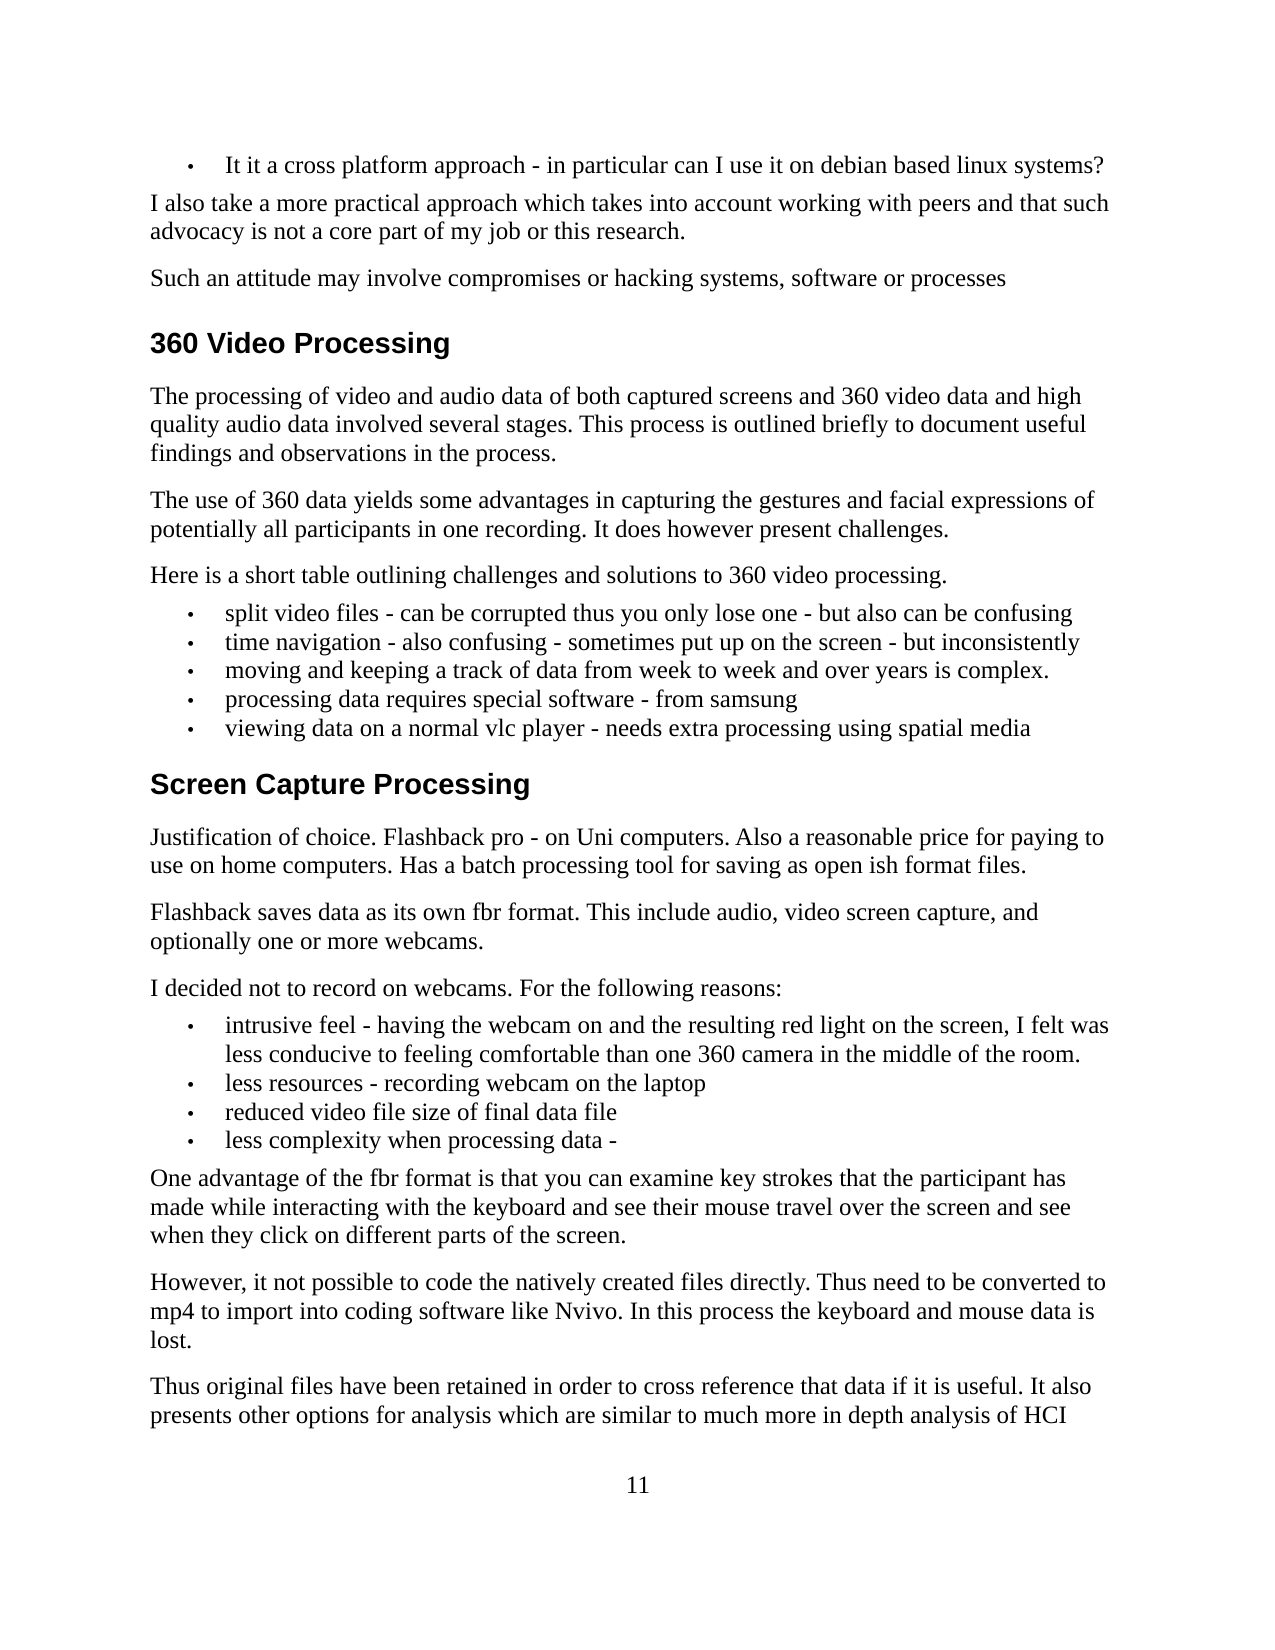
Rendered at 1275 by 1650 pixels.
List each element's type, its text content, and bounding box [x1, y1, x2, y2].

list viewing data on a normal vlc player - needs extra processing using spatial media [187, 713, 1125, 742]
text The use of 360 data yields some advantages in capturing the gestures and facial expressions of potentially all participants in one recording. It does however present challenges. [150, 485, 1125, 542]
subtitle Screen Capture Processing [150, 767, 1125, 800]
subtitle 360 Video Processing [150, 326, 1125, 359]
text Thus original files have been retained in order to cross reference that data if it is useful. It also presents other options for analysis which are similar to much more in depth analysis of HCI [150, 1371, 1125, 1429]
list moving and keeping a track of data from week to week and over years is complex. [187, 656, 1125, 684]
list less complexity when processing data - [187, 1125, 1125, 1154]
list reduced video file size of final data file [187, 1097, 1125, 1125]
text Such an attitude may involve compromises or hacking systems, software or processes [150, 263, 1125, 292]
list processing data requires special software - from samsung [187, 684, 1125, 713]
text I decided not to record on webcams. For the following reasons: [150, 973, 1125, 1001]
text I also take a more practical approach which takes into account working with peers and that such advocacy is not a core part of my job or this research. [150, 188, 1125, 245]
list split video files - can be corrupted thus you only lose one - but also can be confusing [187, 598, 1125, 627]
list time navigation - also confusing - sometimes put up on the screen - but inconsistently [187, 627, 1125, 656]
list It it a cross platform approach - in particular can I use it on debian based linux systems? [187, 150, 1125, 179]
text One advantage of the fbr format is that you can examine key strokes that the participant has made while interacting with the keyboard and see their mouse travel over the screen and see when they click on different parts of the screen. [150, 1163, 1125, 1249]
text However, it not possible to code the natively created files directly. Thus need to be converted to mp4 to import into coding software like Nvivo. In this process the keyboard and mouse data is lost. [150, 1267, 1125, 1353]
text Justification of choice. Flashback pro - on Uni computers. Also a reasonable price for paying to use on home computers. Has a batch processing tool for saving as open ish format files. [150, 822, 1125, 879]
text Here is a short table outlining challenges and solutions to 360 video processing. [150, 560, 1125, 589]
list less resources - recording webcam on the laptop [187, 1068, 1125, 1097]
text Flashback saves data as its own fbr format. This include audio, video screen capture, and optionally one or more webcams. [150, 897, 1125, 955]
text The processing of video and audio data of both captured screens and 360 video data and high quality audio data involved several stages. This process is outlined briefly to document useful findings and observations in the process. [150, 381, 1125, 467]
list intrusive feel - having the webcam on and the resulting red light on the screen, I felt was less conducive to feeling comfortable than one 360 camera in the middle of the room. [187, 1010, 1125, 1068]
